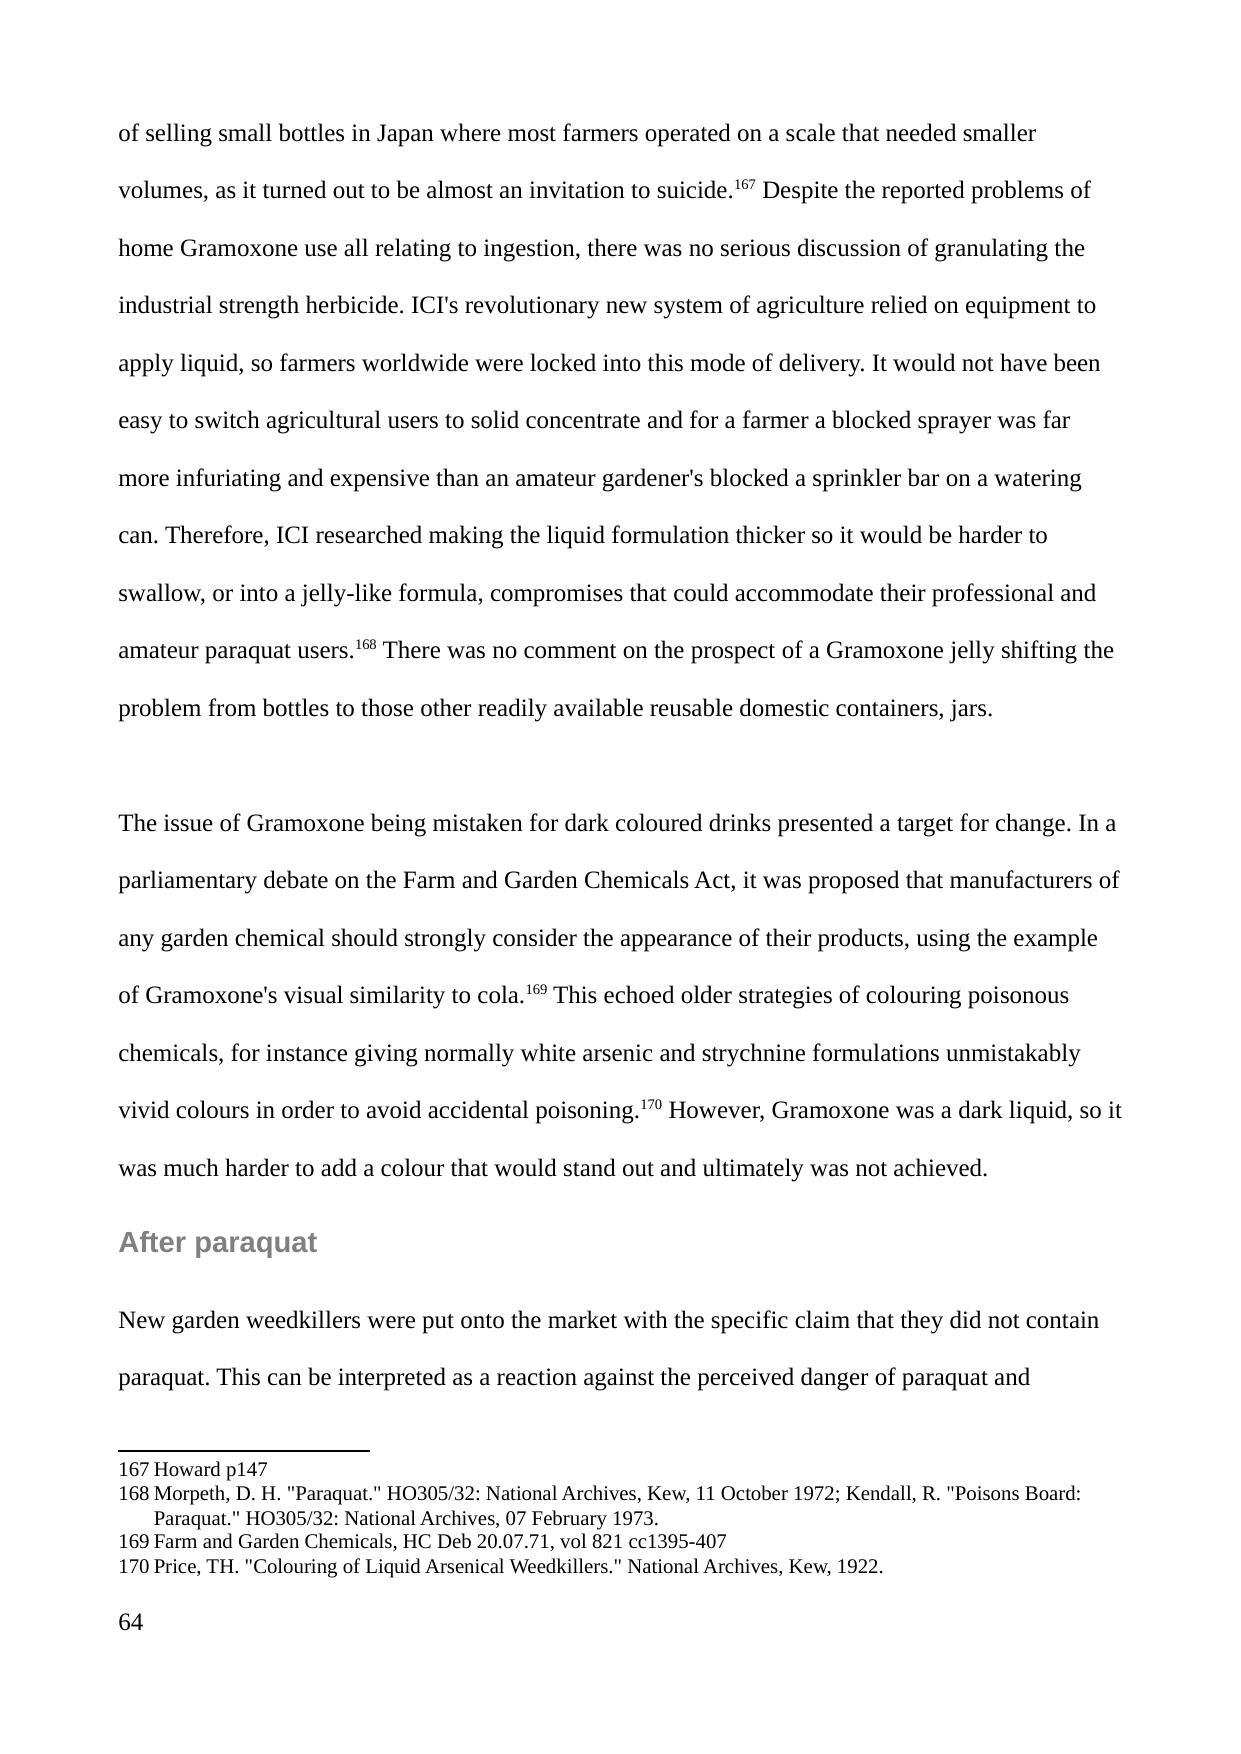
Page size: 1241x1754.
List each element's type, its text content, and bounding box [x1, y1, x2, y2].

text of selling small bottles in Japan where most farmers operated on a scale that needed smaller volumes, as it turned out to be almost an invitation to suicide. Despite the reported problems of home Gramoxone use all relating to ingestion, there was no serious discussion of granulating the industrial strength herbicide. ICI's revolutionary new system of agriculture relied on equipment to apply liquid, so farmers worldwide were locked into this mode of delivery. It would not have been easy to switch agricultural users to solid concentrate and for a farmer a blocked sprayer was far more infuriating and expensive than an amateur gardener's blocked a sprinkler bar on a watering can. Therefore, ICI researched making the liquid formulation thicker so it would be harder to swallow, or into a jelly-like formula, compromises that could accommodate their professional and amateur paraquat users. There was no comment on the prospect of a Gramoxone jelly shifting the problem from bottles to those other readily available reusable domestic containers, jars. [118, 118, 1122, 722]
text Morpeth, D. H. "Paraquat." HO305/32: National Archives, Kew, 11 October 1972; Kendall, R. "Poisons Board: Paraquat." HO305/32: National Archives, 07 February 1973. [118, 1481, 1122, 1529]
text Howard p147 [118, 1457, 1122, 1481]
text Price, TH. "Colouring of Liquid Arsenical Weedkillers." National Archives, Kew, 1922. [118, 1553, 1122, 1578]
text Farm and Garden Chemicals, HC Deb 20.07.71, vol 821 cc1395-407 [118, 1529, 1122, 1553]
subtitle After paraquat [118, 1225, 1122, 1259]
text The issue of Gramoxone being mistaken for dark coloured drinks presented a target for change. In a parliamentary debate on the Farm and Garden Chemicals Act, it was proposed that manufacturers of any garden chemical should strongly consider the appearance of their products, using the example of Gramoxone's visual similarity to cola. This echoed older strategies of colouring poisonous chemicals, for instance giving normally white arsenic and strychnine formulations unmistakably vivid colours in order to avoid accidental poisoning. However, Gramoxone was a dark liquid, so it was much harder to add a colour that would stand out and ultimately was not achieved. [118, 808, 1122, 1182]
text New garden weedkillers were put onto the market with the specific claim that they did not contain paraquat. This can be interpreted as a reaction against the perceived danger of paraquat and [118, 1305, 1122, 1391]
